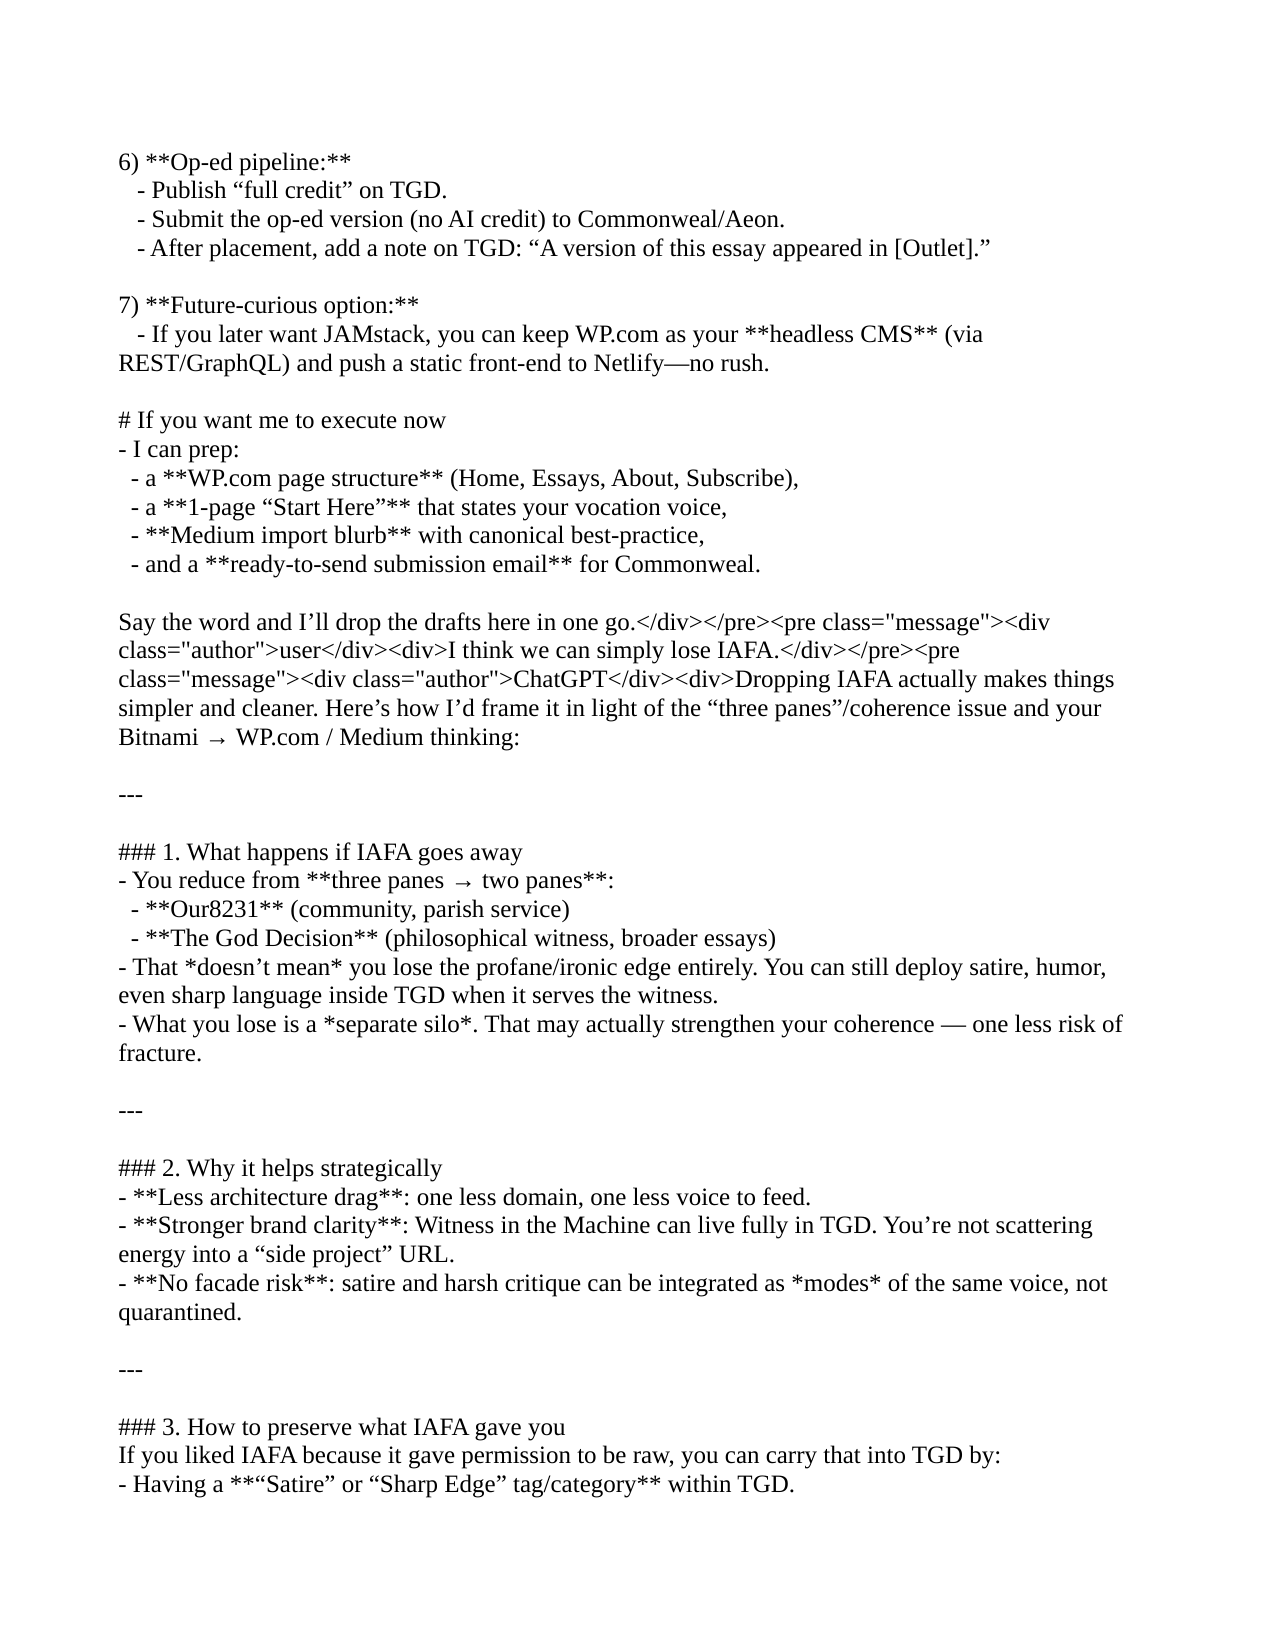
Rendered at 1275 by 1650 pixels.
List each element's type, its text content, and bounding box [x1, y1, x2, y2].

text ### 2. Why it helps strategically [118, 1153, 1157, 1182]
text ### 1. What happens if IAFA goes away [118, 837, 1157, 866]
text - a **1-page “Start Here”** that states your vocation voice, [118, 492, 1157, 521]
text Say the word and I’ll drop the drafts here in one go.</div></pre><pre class="message"><div class="author">user</div><div>I think we can simply lose IAFA.</div></pre><pre class="message"><div class="author">ChatGPT</div><div>Dropping IAFA actually makes things simpler and cleaner. Here’s how I’d frame it in light of the “three panes”/coherence issue and your Bitnami → WP.com / Medium thinking: [118, 607, 1157, 751]
text --- [118, 1096, 1157, 1124]
text --- [118, 779, 1157, 808]
text If you liked IAFA because it gave permission to be raw, you can carry that into TGD by: [118, 1441, 1157, 1469]
text - What you lose is a *separate silo*. That may actually strengthen your coherence — one less risk of fracture. [118, 1009, 1157, 1067]
text 7) **Future-curious option:** [118, 291, 1157, 319]
text --- [118, 1354, 1157, 1383]
text - **No facade risk**: satire and harsh critique can be integrated as *modes* of the same voice, not quarantined. [118, 1268, 1157, 1326]
text ### 3. How to preserve what IAFA gave you [118, 1412, 1157, 1441]
text - **Our8231** (community, parish service) [118, 894, 1157, 923]
text # If you want me to execute now [118, 406, 1157, 434]
text - After placement, add a note on TGD: “A version of this essay appeared in [Outlet].” [118, 233, 1157, 262]
text - **Medium import blurb** with canonical best-practice, [118, 521, 1157, 549]
text - **Less architecture drag**: one less domain, one less voice to feed. [118, 1182, 1157, 1211]
text - That *doesn’t mean* you lose the profane/ironic edge entirely. You can still deploy satire, humor, even sharp language inside TGD when it serves the witness. [118, 952, 1157, 1009]
text - and a **ready-to-send submission email** for Commonweal. [118, 549, 1157, 578]
text - a **WP.com page structure** (Home, Essays, About, Subscribe), [118, 463, 1157, 492]
text - **Stronger brand clarity**: Witness in the Machine can live fully in TGD. You’re not scattering energy into a “side project” URL. [118, 1211, 1157, 1268]
text - You reduce from **three panes → two panes**: [118, 866, 1157, 894]
text - Publish “full credit” on TGD. [118, 176, 1157, 204]
text - Submit the op-ed version (no AI credit) to Commonweal/Aeon. [118, 204, 1157, 233]
text - I can prep: [118, 434, 1157, 463]
text - **The God Decision** (philosophical witness, broader essays) [118, 923, 1157, 952]
text 6) **Op-ed pipeline:** [118, 147, 1157, 176]
text - Having a **“Satire” or “Sharp Edge” tag/category** within TGD. [118, 1469, 1157, 1498]
text - If you later want JAMstack, you can keep WP.com as your **headless CMS** (via REST/GraphQL) and push a static front-end to Netlify—no rush. [118, 319, 1157, 377]
